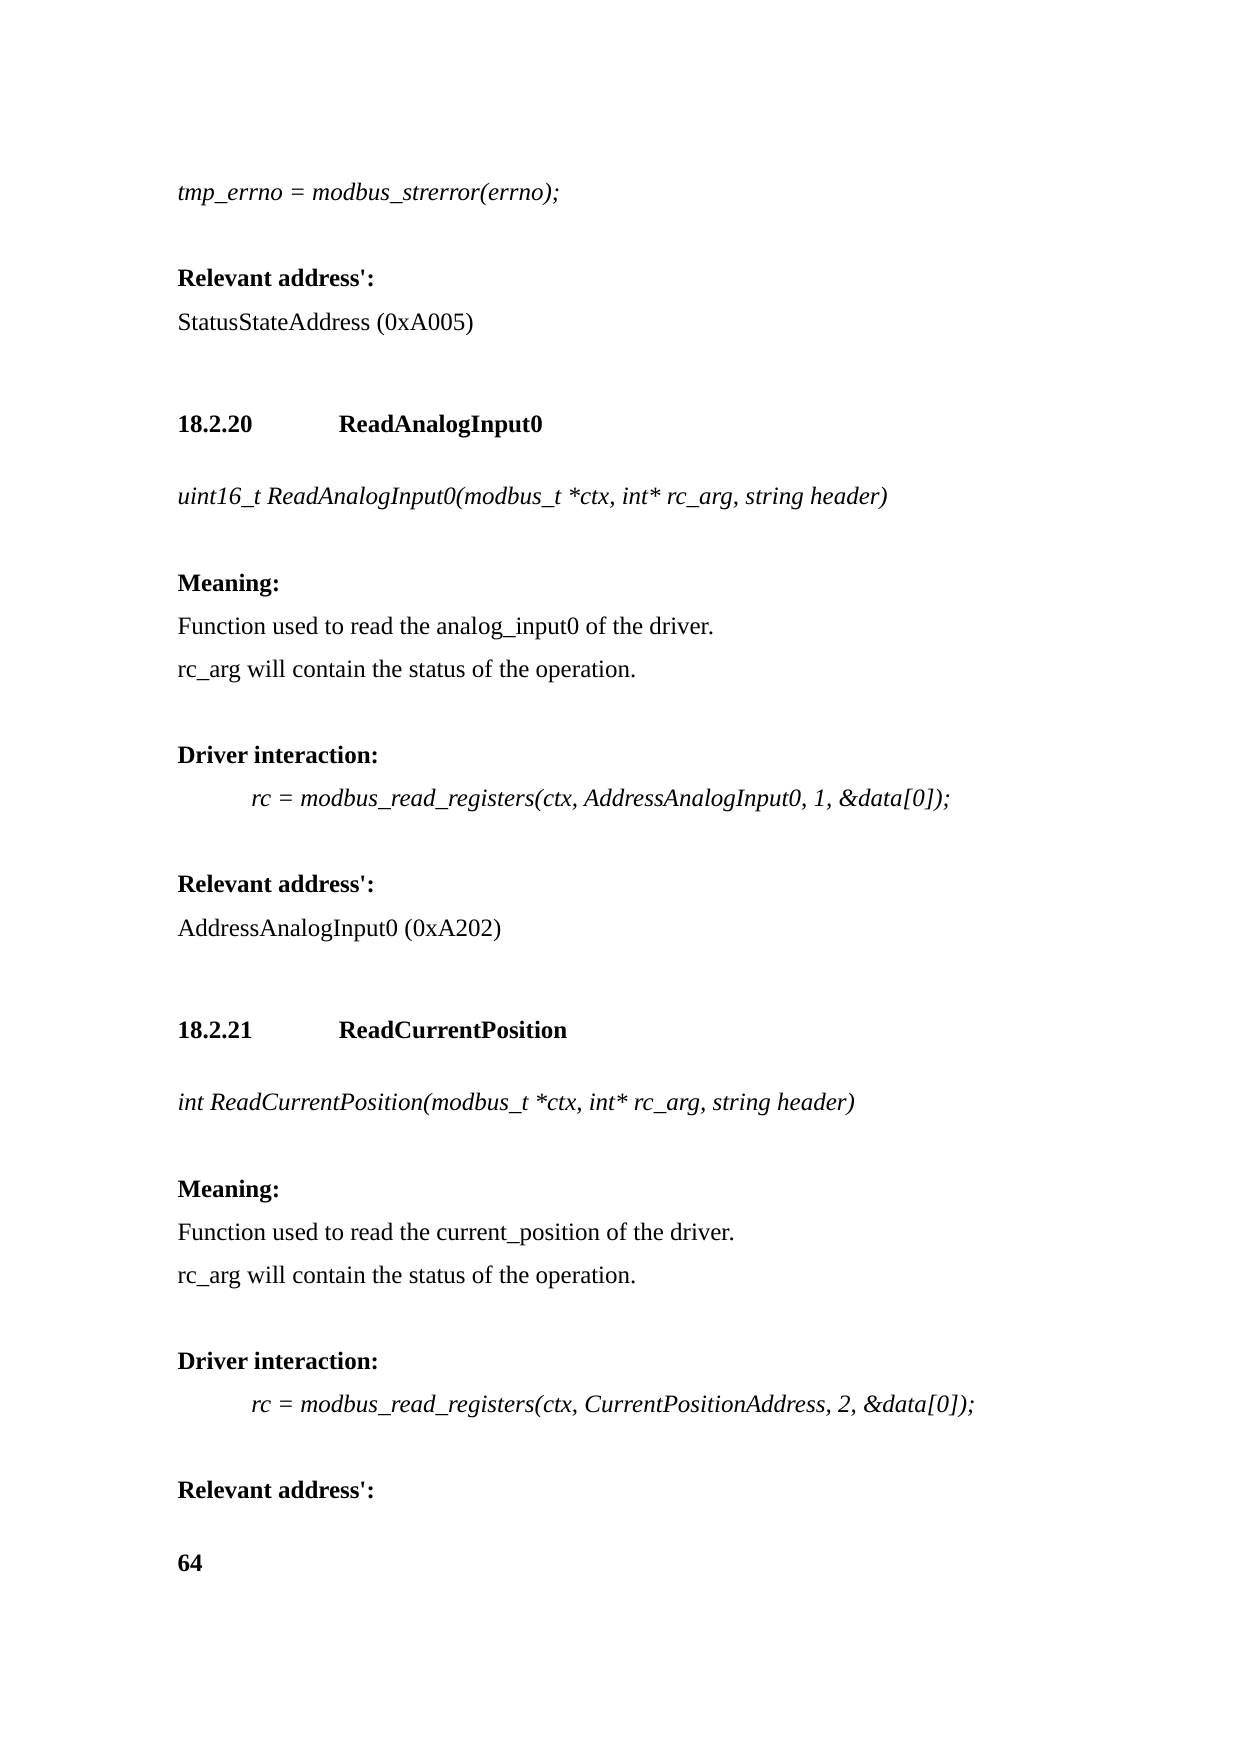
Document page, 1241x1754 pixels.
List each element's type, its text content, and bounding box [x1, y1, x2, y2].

subtitle ReadCurrentPosition [177, 1015, 1063, 1043]
text Relevant address': [177, 1476, 1063, 1504]
text Driver interaction: [177, 740, 1063, 769]
text Driver interaction: [177, 1346, 1063, 1375]
text rc_arg will contain the status of the operation. [177, 654, 1063, 683]
text rc_arg will contain the status of the operation. [177, 1260, 1063, 1289]
text AddressAnalogInput0 (0xA202) [177, 913, 1063, 941]
text int ReadCurrentPosition(modbus_t *ctx, int* rc_arg, string header) [177, 1087, 1063, 1116]
text rc = modbus_read_registers(ctx, AddressAnalogInput0, 1, &data[0]); [177, 783, 1063, 812]
text tmp_errno = modbus_strerror(errno); [177, 177, 1063, 206]
text Function used to read the analog_input0 of the driver. [177, 611, 1063, 639]
text rc = modbus_read_registers(ctx, CurrentPositionAddress, 2, &data[0]); [177, 1389, 1063, 1418]
text Function used to read the current_position of the driver. [177, 1217, 1063, 1246]
text Meaning: [177, 568, 1063, 596]
text Relevant address': [177, 263, 1063, 292]
text uint16_t ReadAnalogInput0(modbus_t *ctx, int* rc_arg, string header) [177, 481, 1063, 510]
text StatusStateAddress (0xA005) [177, 307, 1063, 335]
text Relevant address': [177, 869, 1063, 898]
subtitle ReadAnalogInput0 [177, 409, 1063, 437]
text Meaning: [177, 1174, 1063, 1202]
